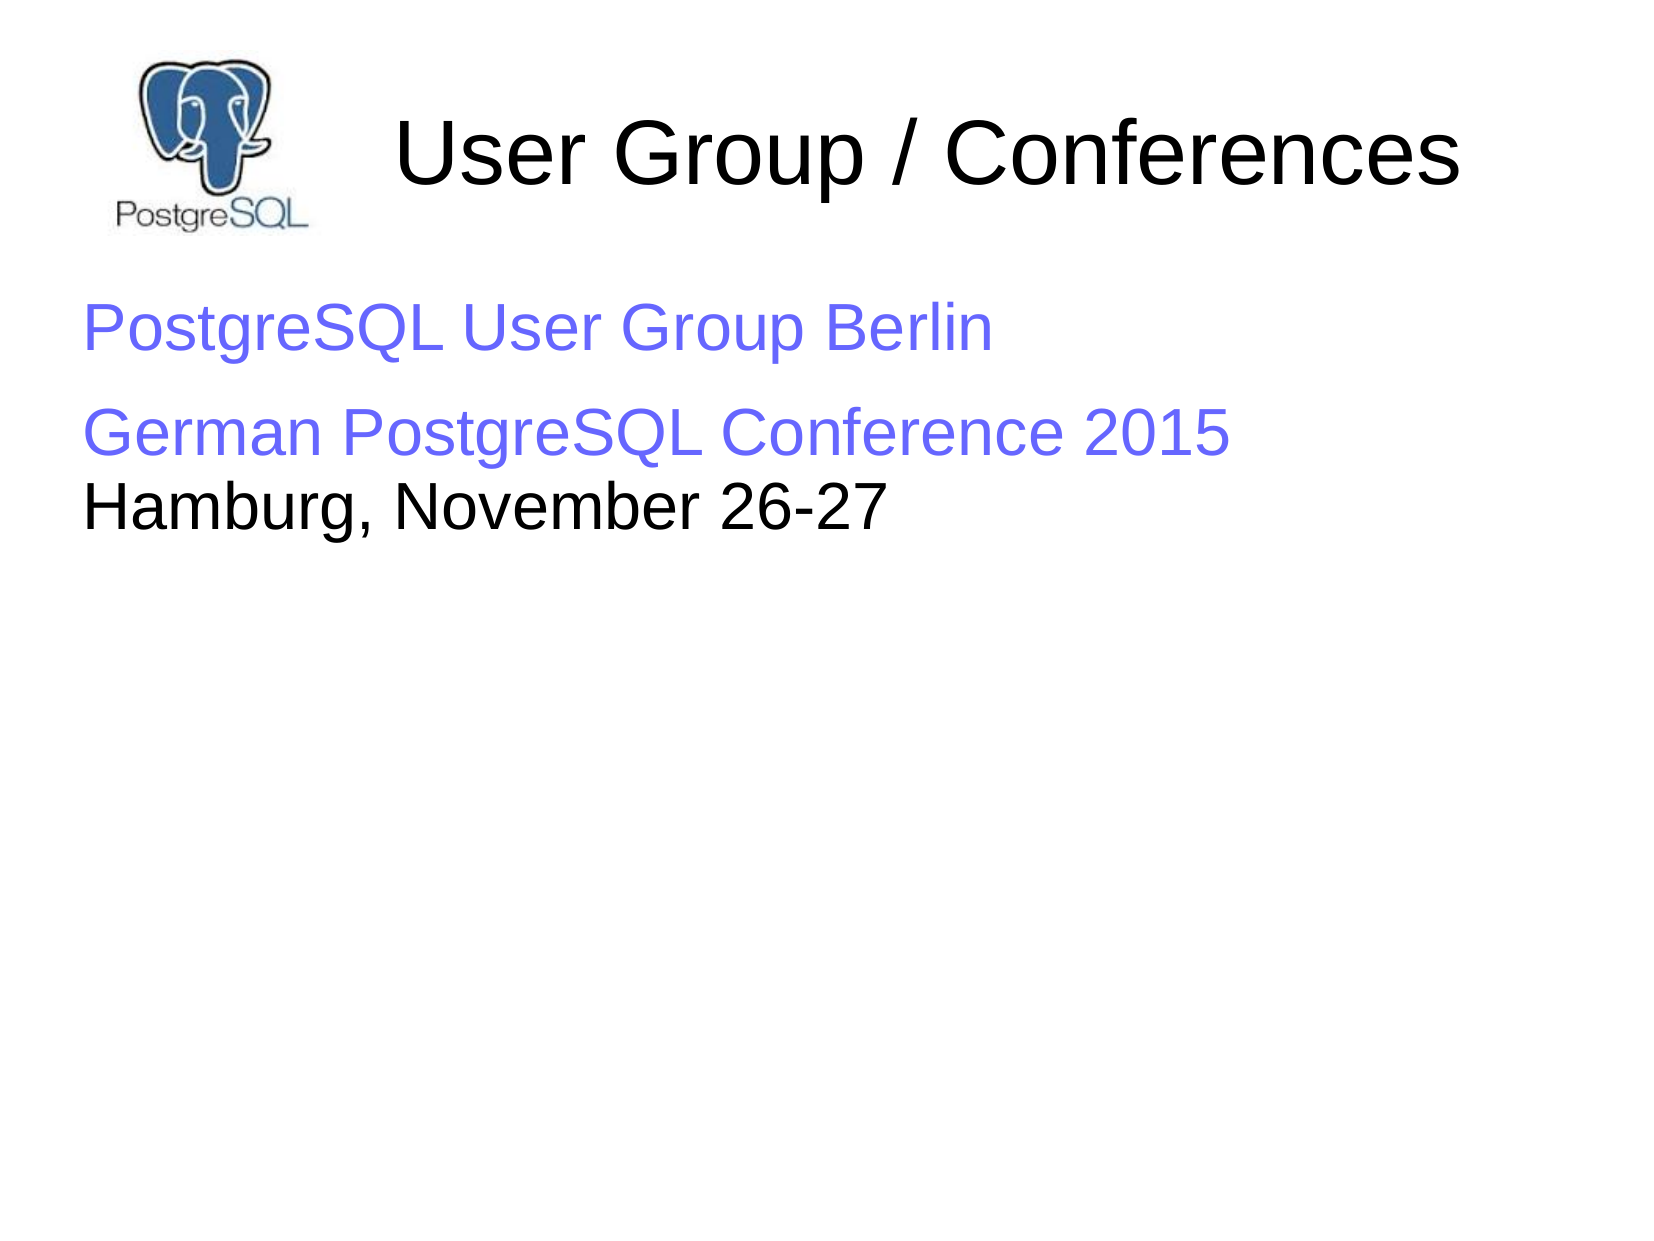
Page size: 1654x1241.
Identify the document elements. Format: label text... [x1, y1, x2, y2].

list PostgreSQL User Group Berlin German PostgreSQL Conference 2015 Hamburg, November 26-27 [82, 290, 1538, 1010]
title User Group / Conferences [82, 49, 1571, 257]
picture [58, 50, 356, 237]
